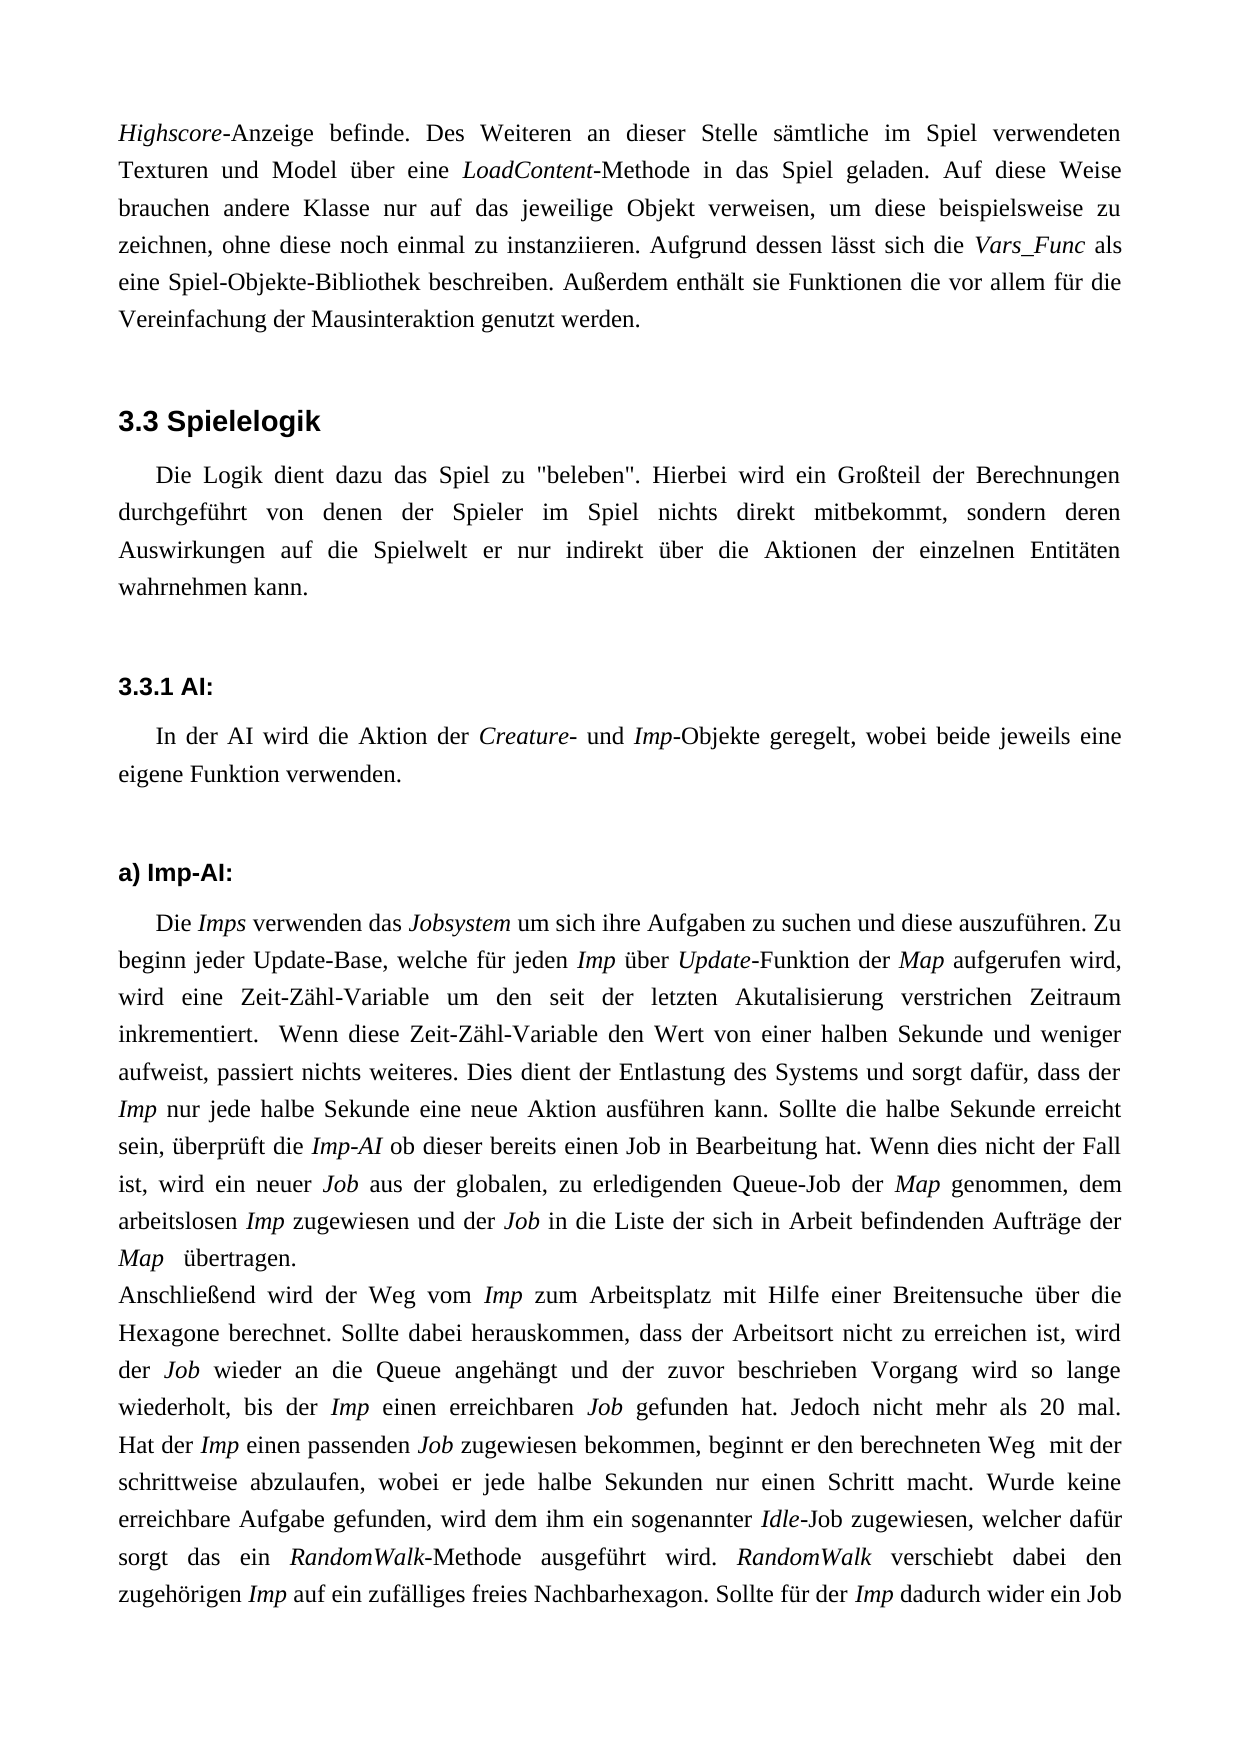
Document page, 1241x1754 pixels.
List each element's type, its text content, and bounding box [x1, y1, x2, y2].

text Die Imps verwenden das Jobsystem um sich ihre Aufgaben zu suchen und diese auszuführen. Zu beginn jeder Update-Base, welche für jeden Imp über Update-Funktion der Map aufgerufen wird, wird eine Zeit-Zähl-Variable um den seit der letzten Akutalisierung verstrichen Zeitraum inkrementiert. Wenn diese Zeit-Zähl-Variable den Wert von einer halben Sekunde und weniger aufweist, passiert nichts weiteres. Dies dient der Entlastung des Systems und sorgt dafür, dass der Imp nur jede halbe Sekunde eine neue Aktion ausführen kann. Sollte die halbe Sekunde erreicht sein, überprüft die Imp-AI ob dieser bereits einen Job in Bearbeitung hat. Wenn dies nicht der Fall ist, wird ein neuer Job aus der globalen, zu erledigenden Queue-Job der Map genommen, dem arbeitslosen Imp zugewiesen und der Job in die Liste der sich in Arbeit befindenden Aufträge der Map übertragen. Anschließend wird der Weg vom Imp zum Arbeitsplatz mit Hilfe einer Breitensuche über die Hexagone berechnet. Sollte dabei herauskommen, dass der Arbeitsort nicht zu erreichen ist, wird der Job wieder an die Queue angehängt und der zuvor beschrieben Vorgang wird so lange wiederholt, bis der Imp einen erreichbaren Job gefunden hat. Jedoch nicht mehr als 20 mal. Hat der Imp einen passenden Job zugewiesen bekommen, beginnt er den berechneten Weg mit der schrittweise abzulaufen, wobei er jede halbe Sekunden nur einen Schritt macht. Wurde keine erreichbare Aufgabe gefunden, wird dem ihm ein sogenannter Idle-Job zugewiesen, welcher dafür sorgt das ein RandomWalk-Methode ausgeführt wird. RandomWalk verschiebt dabei den zugehörigen Imp auf ein zufälliges freies Nachbarhexagon. Sollte für der Imp dadurch wider ein Job [118, 908, 1122, 1608]
text 3.3 Spielelogik [118, 404, 1122, 438]
text Die Logik dient dazu das Spiel zu "beleben". Hierbei wird ein Großteil der Berechnungen durchgeführt von denen der Spieler im Spiel nichts direkt mitbekommt, sondern deren Auswirkungen auf die Spielwelt er nur indirekt über die Aktionen der einzelnen Entitäten wahrnehmen kann. [118, 460, 1122, 601]
text 3.3.1 AI: [118, 672, 1122, 700]
text a) Imp-AI: [118, 858, 1122, 887]
text Highscore-Anzeige befinde. Des Weiteren an dieser Stelle sämtliche im Spiel verwendeten Texturen und Model über eine LoadContent-Methode in das Spiel geladen. Auf diese Weise brauchen andere Klasse nur auf das jeweilige Objekt verweisen, um diese beispielsweise zu zeichnen, ohne diese noch einmal zu instanziieren. Aufgrund dessen lässt sich die Vars_Func als eine Spiel-Objekte-Bibliothek beschreiben. Außerdem enthält sie Funktionen die vor allem für die Vereinfachung der Mausinteraktion genutzt werden. [118, 118, 1122, 333]
text In der AI wird die Aktion der Creature- und Imp-Objekte geregelt, wobei beide jeweils eine eigene Funktion verwenden. [118, 721, 1122, 787]
